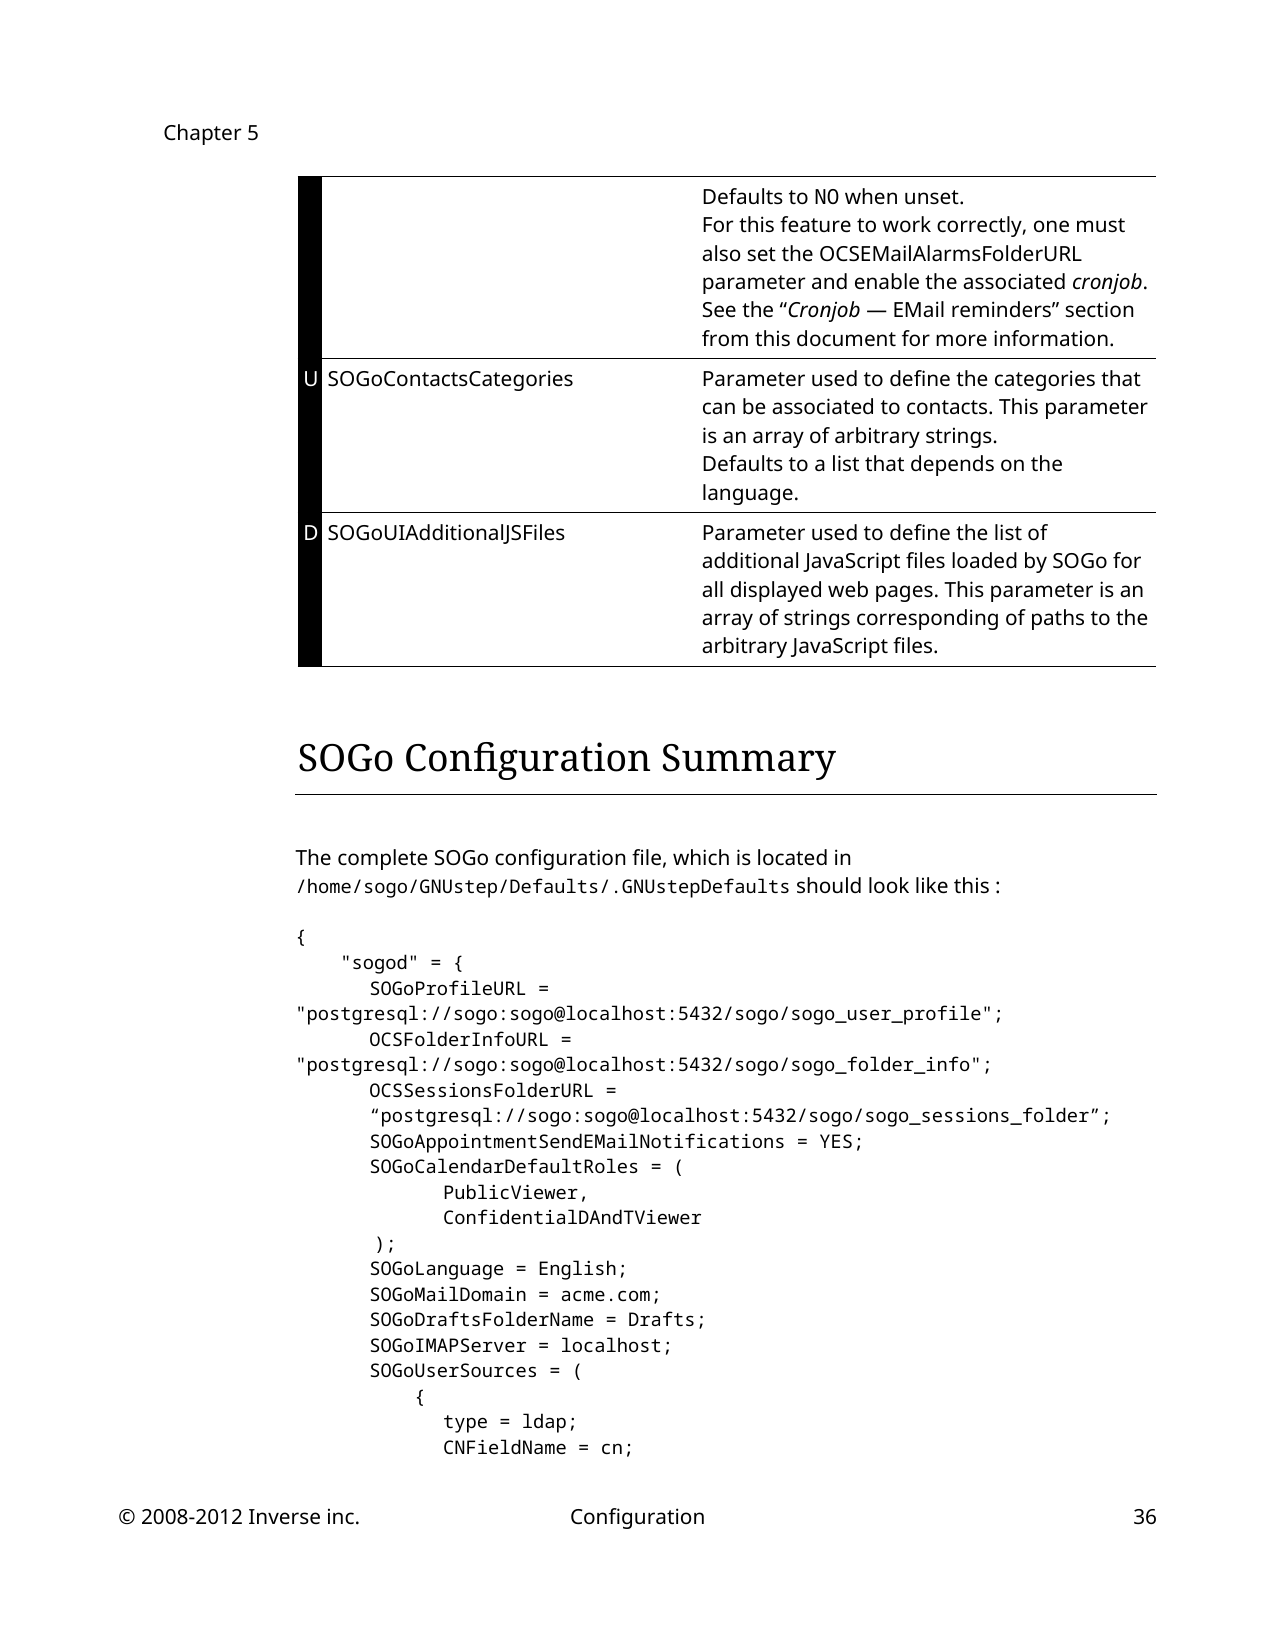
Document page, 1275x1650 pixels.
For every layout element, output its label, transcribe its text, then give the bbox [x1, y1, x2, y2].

text SOGoLanguage = English; [295, 1256, 1157, 1281]
text SOGoUserSources = ( [295, 1358, 1157, 1383]
text OCSFolderInfoURL = "postgresql://sogo:sogo@localhost:5432/sogo/sogo_folder_info"; [295, 1026, 1157, 1077]
table_cell Parameter used to define the list of additional JavaScript files loaded by SOGo for all displayed web pages. This parameter is an array of strings corresponding of paths to the arbitrary JavaScript files. [696, 513, 1156, 666]
text OCSSessionsFolderURL = “postgresql://sogo:sogo@localhost:5432/sogo/sogo_sessions_folder”; [295, 1077, 1157, 1128]
text { [295, 1383, 1157, 1409]
table_cell Defaults to NO when unset. For this feature to work correctly, one must also set the OCSEMailAlarmsFolderURL parameter and enable the associated cronjob. See the “Cronjob — EMail reminders” section from this document for more information. [696, 177, 1156, 358]
table_cell U [298, 359, 322, 512]
text SOGoMailDomain = acme.com; [295, 1281, 1157, 1307]
text ); [295, 1230, 1157, 1256]
text CNFieldName = cn; [295, 1434, 1157, 1460]
text { [295, 924, 1157, 949]
table_cell SOGoUIAdditionalJSFiles [322, 513, 696, 666]
text type = ldap; [295, 1409, 1157, 1434]
table_cell SOGoContactsCategories [322, 359, 696, 512]
text SOGoCalendarDefaultRoles = ( [295, 1153, 1157, 1179]
table_cell Parameter used to define the categories that can be associated to contacts. This parameter is an array of arbitrary strings. Defaults to a list that depends on the language. [696, 359, 1156, 512]
text The complete SOGo configuration file, which is located in /home/sogo/GNUstep/Defaults/.GNUstepDefaults should look like this : [295, 843, 1157, 900]
text "sogod" = { [295, 949, 1157, 975]
text SOGoAppointmentSendEMailNotifications = YES; [295, 1128, 1157, 1153]
table_cell [322, 177, 696, 358]
table_cell [298, 177, 322, 358]
text SOGoProfileURL = "postgresql://sogo:sogo@localhost:5432/sogo/sogo_user_profile"; [295, 975, 1157, 1026]
text ConfidentialDAndTViewer [295, 1204, 1157, 1230]
subtitle SOGo Configuration Summary [295, 732, 1157, 794]
text SOGoDraftsFolderName = Drafts; [295, 1307, 1157, 1332]
text PublicViewer, [295, 1179, 1157, 1204]
table_cell D [298, 513, 322, 666]
text SOGoIMAPServer = localhost; [295, 1332, 1157, 1358]
